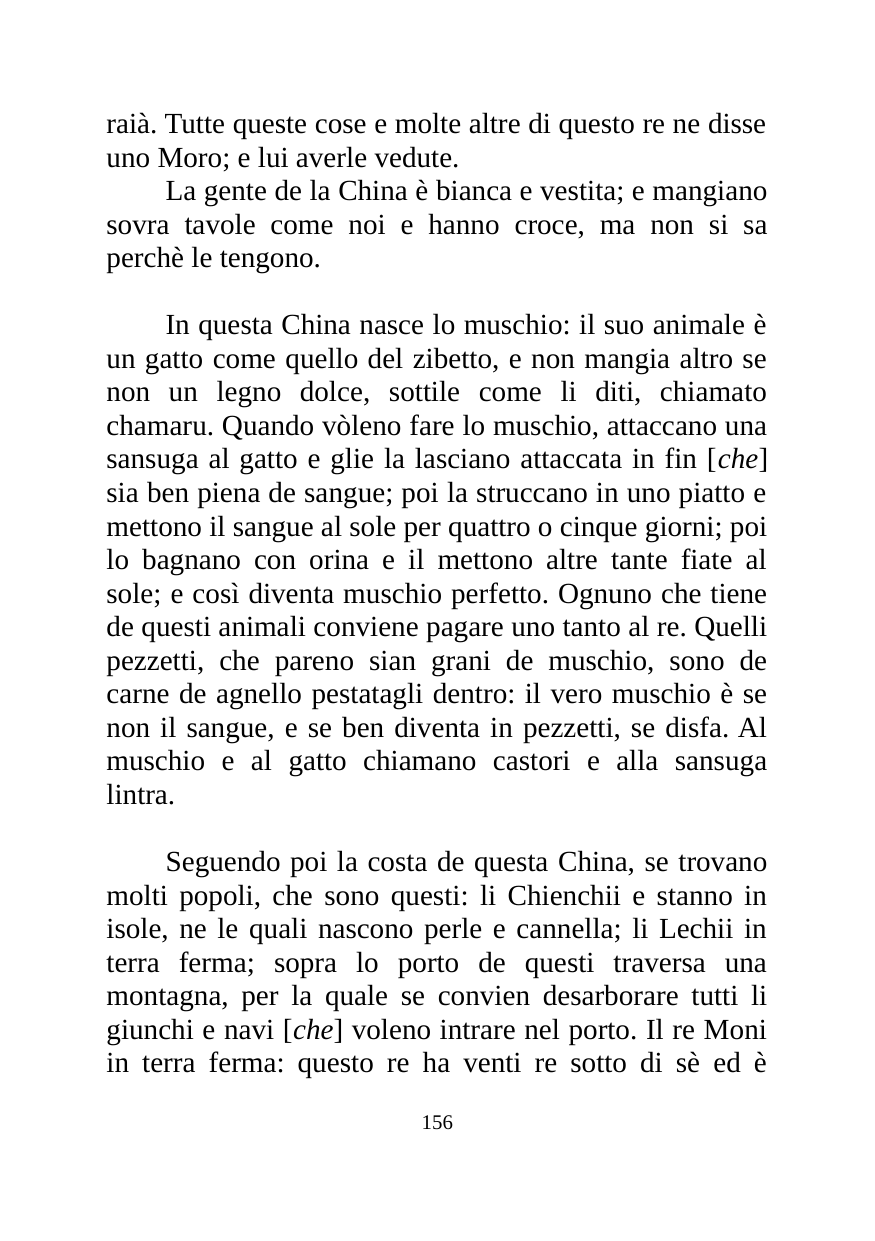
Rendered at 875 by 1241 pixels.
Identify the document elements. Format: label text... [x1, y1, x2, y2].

text La gente de la China è bianca e vestita; e mangiano sovra tavole come noi e hanno croce, ma non si sa perchè le tengono. [106, 173, 768, 274]
text In questa China nasce lo muschio: il suo animale è un gatto come quello del zibetto, e non mangia altro se non un legno dolce, sottile come li diti, chiamato chamaru. Quando vòleno fare lo muschio, attaccano una sansuga al gatto e glie la lasciano attaccata in fin [che] sia ben piena de sangue; poi la struccano in uno piatto e mettono il sangue al sole per quattro o cinque giorni; poi lo bagnano con orina e il mettono altre tante fiate al sole; e così diventa muschio perfetto. Ognuno che tiene de questi animali conviene pagare uno tanto al re. Quelli pezzetti, che pareno sian grani de muschio, sono de carne de agnello pestatagli dentro: il vero muschio è se non il sangue, e se ben diventa in pezzetti, se disfa. Al muschio e al gatto chiamano castori e alla sansuga lintra. [106, 307, 768, 811]
text Seguendo poi la costa de questa China, se trovano molti popoli, che sono questi: li Chienchii e stanno in isole, ne le quali nascono perle e cannella; li Lechii in terra ferma; sopra lo porto de questi traversa una montagna, per la quale se convien desarborare tutti li giunchi e navi [che] voleno intrare nel porto. Il re Moni in terra ferma: questo re ha venti re sotto di sè ed è [106, 844, 768, 1079]
text raià. Tutte queste cose e molte altre di questo re ne disse uno Moro; e lui averle vedute. [106, 106, 768, 173]
